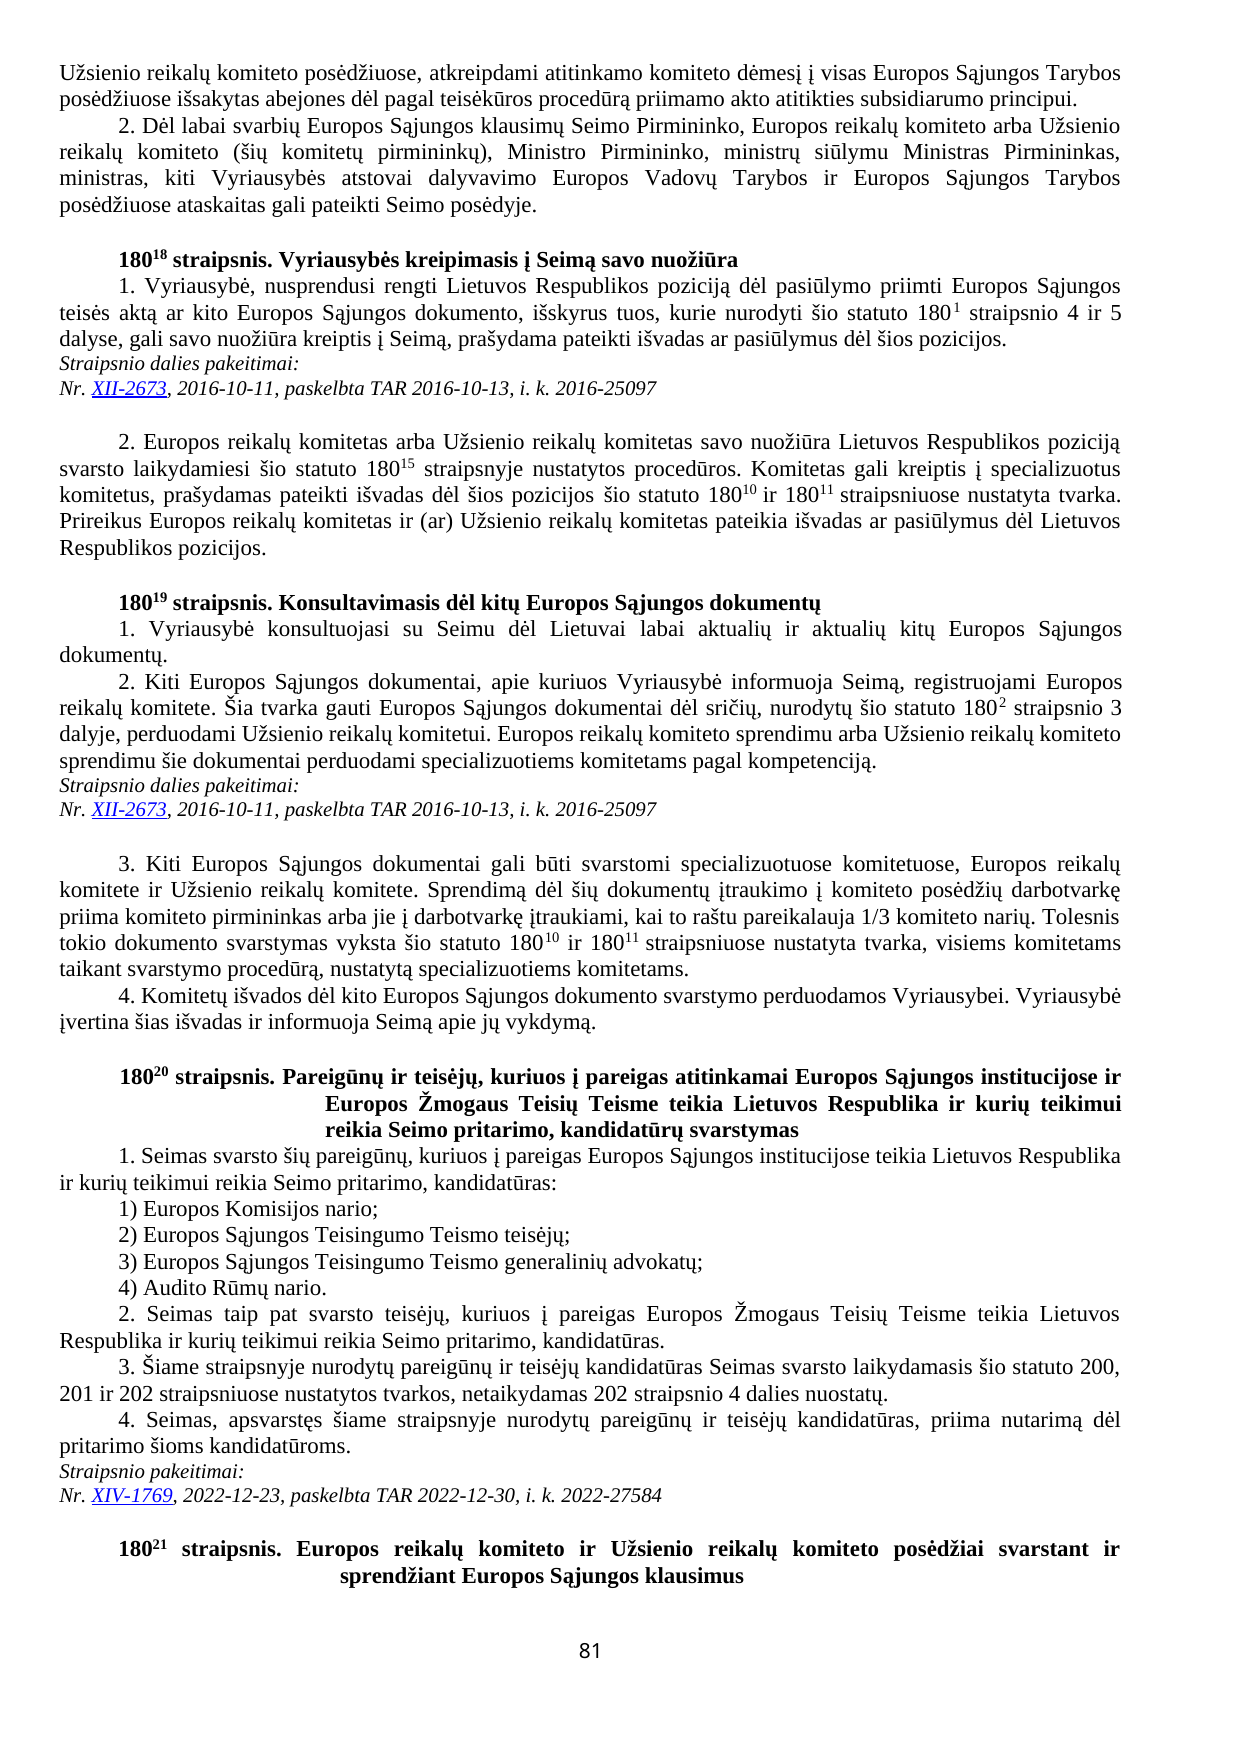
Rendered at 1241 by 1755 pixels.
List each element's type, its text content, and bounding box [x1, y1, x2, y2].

text Straipsnio dalies pakeitimai: [59, 351, 1122, 375]
text Straipsnio dalies pakeitimai: [59, 773, 1122, 797]
text 1. Vyriausybė, nusprendusi rengti Lietuvos Respublikos poziciją dėl pasiūlymo priimti Europos Sąjungos teisės aktą ar kito Europos Sąjungos dokumento, išskyrus tuos, kurie nurodyti šio statuto 1801 straipsnio 4 ir 5 dalyse, gali savo nuožiūra kreiptis į Seimą, prašydama pateikti išvadas ar pasiūlymus dėl šios pozicijos. [59, 272, 1122, 351]
text 4) Audito Rūmų nario. [59, 1274, 1122, 1301]
text 2. Europos reikalų komitetas arba Užsienio reikalų komitetas savo nuožiūra Lietuvos Respublikos poziciją svarsto laikydamiesi šio statuto 18015 straipsnyje nustatytos procedūros. Komitetas gali kreiptis į specializuotus komitetus, prašydamas pateikti išvadas dėl šios pozicijos šio statuto 18010 ir 18011 straipsniuose nustatyta tvarka. Prireikus Europos reikalų komitetas ir (ar) Užsienio reikalų komitetas pateikia išvadas ar pasiūlymus dėl Lietuvos Respublikos pozicijos. [59, 428, 1122, 560]
text 1) Europos Komisijos nario; [59, 1195, 1122, 1221]
text Nr. XIV-1769, 2022-12-23, paskelbta TAR 2022-12-30, i. k. 2022-27584 [59, 1483, 1122, 1507]
text 2. Seimas taip pat svarsto teisėjų, kuriuos į pareigas Europos Žmogaus Teisių Teisme teikia Lietuvos Respublika ir kurių teikimui reikia Seimo pritarimo, kandidatūras. [59, 1301, 1122, 1353]
text 4. Komitetų išvados dėl kito Europos Sąjungos dokumento svarstymo perduodamos Vyriausybei. Vyriausybė įvertina šias išvadas ir informuoja Seimą apie jų vykdymą. [59, 982, 1122, 1034]
text Nr. XII-2673, 2016-10-11, paskelbta TAR 2016-10-13, i. k. 2016-25097 [59, 375, 1122, 399]
text 18021 straipsnis. Europos reikalų komiteto ir Užsienio reikalų komiteto posėdžiai svarstant ir sprendžiant Europos Sąjungos klausimus [118, 1536, 1122, 1588]
text 4. Seimas, apsvarstęs šiame straipsnyje nurodytų pareigūnų ir teisėjų kandidatūras, priima nutarimą dėl pritarimo šioms kandidatūroms. [59, 1406, 1122, 1459]
text Straipsnio pakeitimai: [59, 1459, 1122, 1483]
text Nr. XII-2673, 2016-10-11, paskelbta TAR 2016-10-13, i. k. 2016-25097 [59, 797, 1122, 821]
text 18020 straipsnis. Pareigūnų ir teisėjų, kuriuos į pareigas atitinkamai Europos Sąjungos institucijose ir Europos Žmogaus Teisių Teisme teikia Lietuvos Respublika ir kurių teikimui reikia Seimo pritarimo, kandidatūrų svarstymas [119, 1063, 1122, 1142]
text 3) Europos Sąjungos Teisingumo Teismo generalinių advokatų; [59, 1248, 1122, 1274]
text 2. Kiti Europos Sąjungos dokumentai, apie kuriuos Vyriausybė informuoja Seimą, registruojami Europos reikalų komitete. Šia tvarka gauti Europos Sąjungos dokumentai dėl sričių, nurodytų šio statuto 1802 straipsnio 3 dalyje, perduodami Užsienio reikalų komitetui. Europos reikalų komiteto sprendimu arba Užsienio reikalų komiteto sprendimu šie dokumentai perduodami specializuotiems komitetams pagal kompetenciją. [59, 668, 1122, 773]
text 1. Vyriausybė konsultuojasi su Seimu dėl Lietuvai labai aktualių ir aktualių kitų Europos Sąjungos dokumentų. [59, 615, 1122, 668]
text Užsienio reikalų komiteto posėdžiuose, atkreipdami atitinkamo komiteto dėmesį į visas Europos Sąjungos Tarybos posėdžiuose išsakytas abejones dėl pagal teisėkūros procedūrą priimamo akto atitikties subsidiarumo principui. [59, 59, 1122, 112]
text 2) Europos Sąjungos Teisingumo Teismo teisėjų; [59, 1221, 1122, 1248]
text 1. Seimas svarsto šių pareigūnų, kuriuos į pareigas Europos Sąjungos institucijose teikia Lietuvos Respublika ir kurių teikimui reikia Seimo pritarimo, kandidatūras: [59, 1142, 1122, 1195]
text 2. Dėl labai svarbių Europos Sąjungos klausimų Seimo Pirmininko, Europos reikalų komiteto arba Užsienio reikalų komiteto (šių komitetų pirmininkų), Ministro Pirmininko, ministrų siūlymu Ministras Pirmininkas, ministras, kiti Vyriausybės atstovai dalyvavimo Europos Vadovų Tarybos ir Europos Sąjungos Tarybos posėdžiuose ataskaitas gali pateikti Seimo posėdyje. [59, 112, 1122, 217]
text 18018 straipsnis. Vyriausybės kreipimasis į Seimą savo nuožiūra [59, 246, 1122, 272]
text 3. Kiti Europos Sąjungos dokumentai gali būti svarstomi specializuotuose komitetuose, Europos reikalų komitete ir Užsienio reikalų komitete. Sprendimą dėl šių dokumentų įtraukimo į komiteto posėdžių darbotvarkę priima komiteto pirmininkas arba jie į darbotvarkę įtraukiami, kai to raštu pareikalauja 1/3 komiteto narių. Tolesnis tokio dokumento svarstymas vyksta šio statuto 18010 ir 18011 straipsniuose nustatyta tvarka, visiems komitetams taikant svarstymo procedūrą, nustatytą specializuotiems komitetams. [59, 850, 1122, 982]
text 3. Šiame straipsnyje nurodytų pareigūnų ir teisėjų kandidatūras Seimas svarsto laikydamasis šio statuto 200, 201 ir 202 straipsniuose nustatytos tvarkos, netaikydamas 202 straipsnio 4 dalies nuostatų. [59, 1353, 1122, 1406]
text 18019 straipsnis. Konsultavimasis dėl kitų Europos Sąjungos dokumentų [59, 589, 1122, 615]
